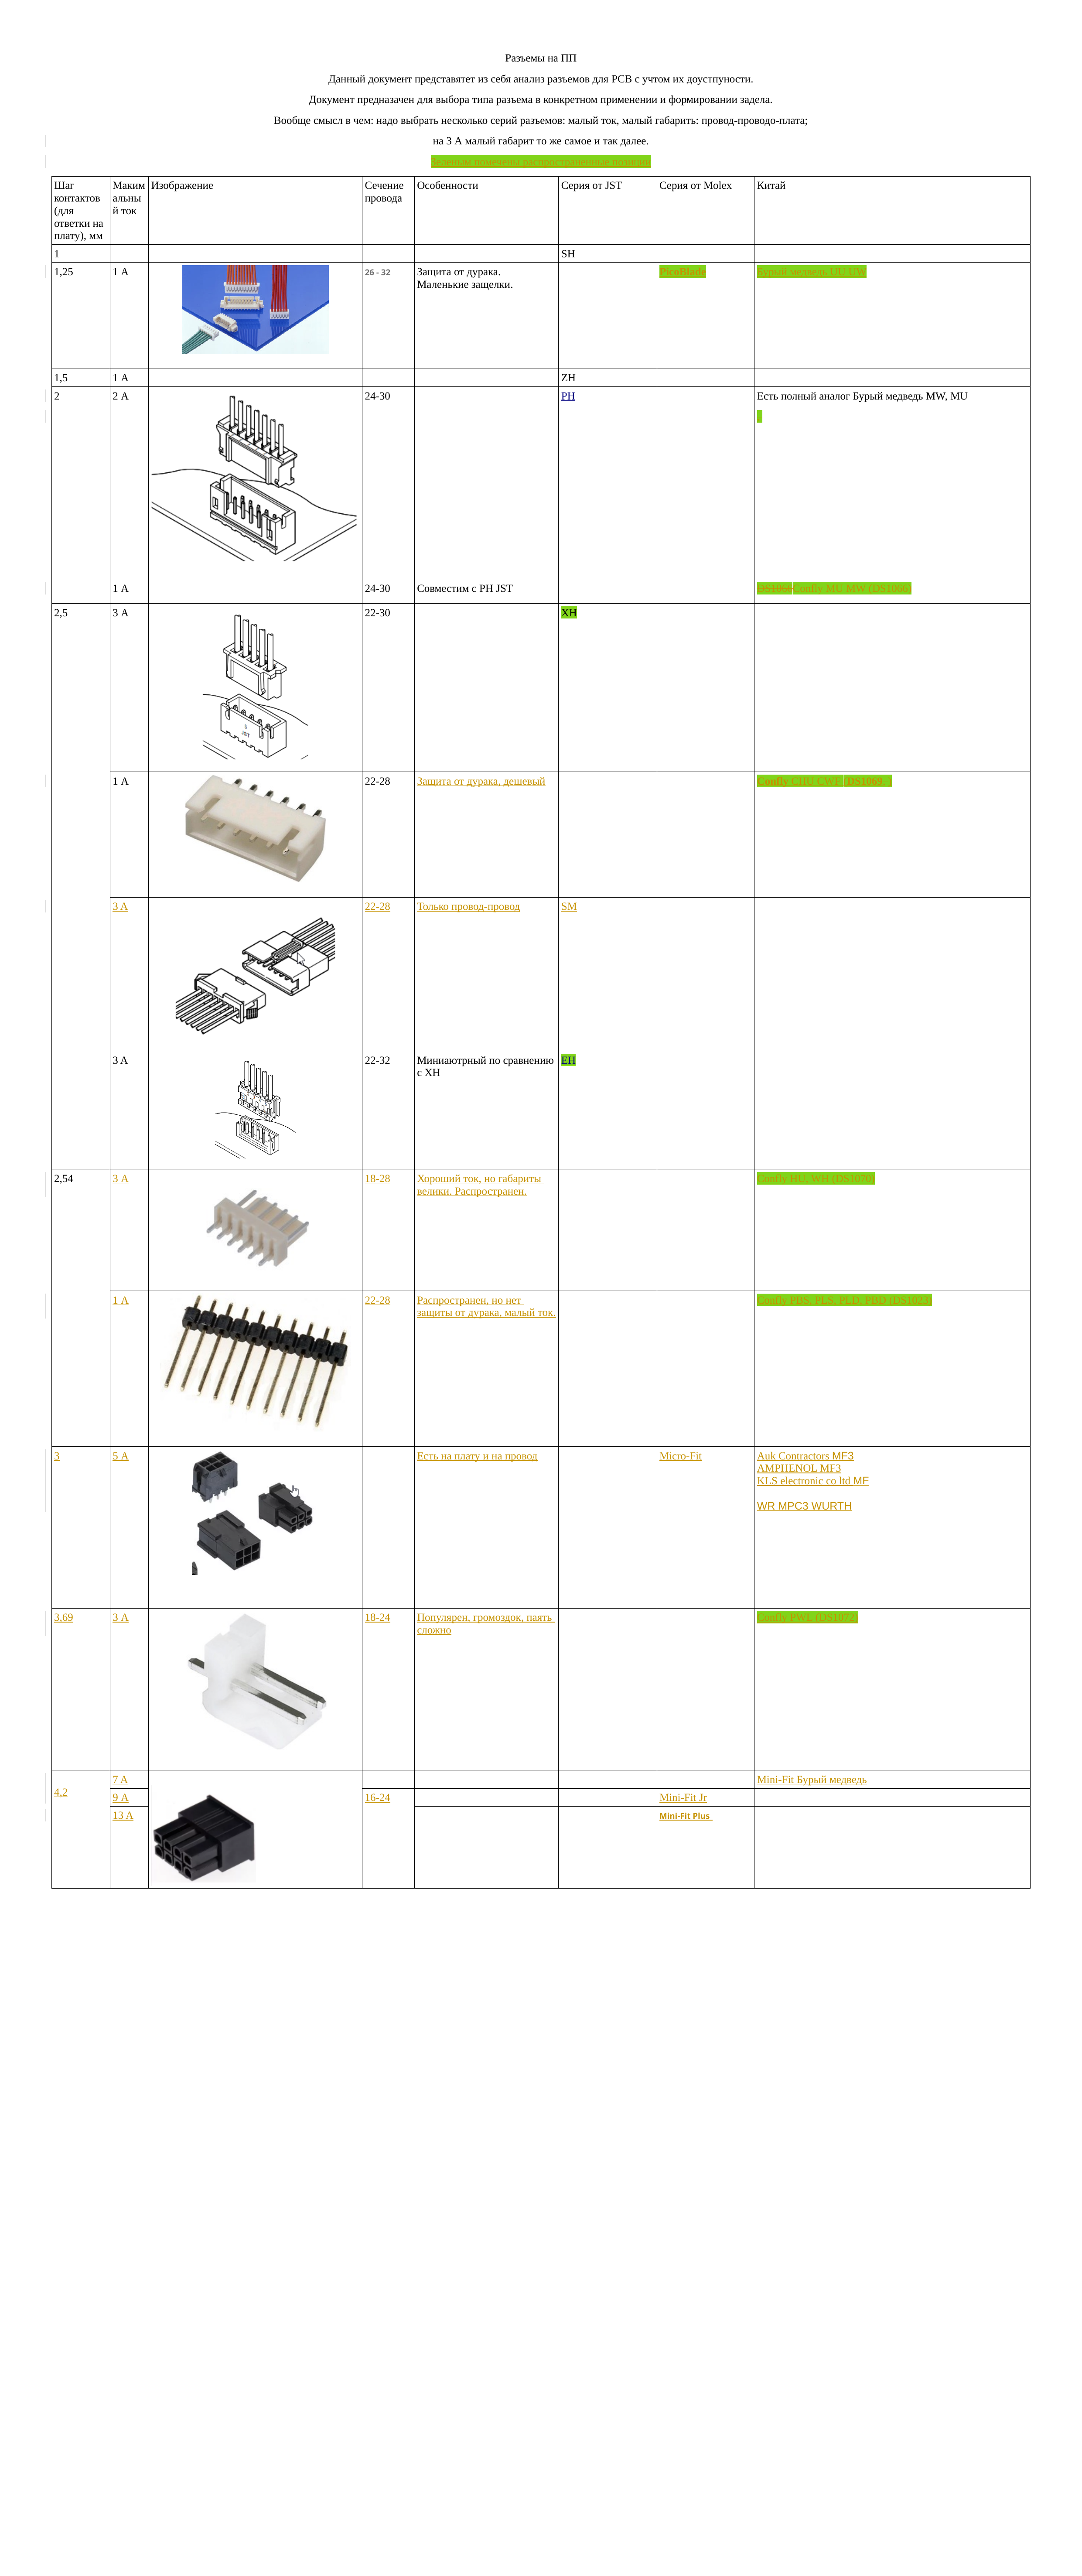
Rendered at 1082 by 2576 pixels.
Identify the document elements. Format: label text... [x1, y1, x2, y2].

table_cell [415, 1770, 558, 1788]
table_cell 1 А [110, 1291, 148, 1446]
table_cell 3 [52, 1447, 110, 1608]
table_cell [362, 245, 414, 262]
table_cell [149, 1770, 362, 1888]
table_cell 3 А [110, 1609, 148, 1770]
table_cell [754, 1051, 1030, 1169]
table_cell [559, 1291, 657, 1446]
table_cell Защита от дурака. Маленькие защелки. [415, 263, 558, 368]
picture [182, 265, 329, 354]
table_cell [657, 1169, 754, 1291]
table_cell [149, 369, 362, 386]
table_cell 22-28 [362, 1291, 414, 1446]
picture [215, 1053, 296, 1158]
picture [192, 1449, 319, 1575]
table_cell 2,54 [52, 1169, 110, 1446]
table_cell [559, 1609, 657, 1770]
table_cell 2 [52, 387, 110, 603]
table_cell [754, 604, 1030, 772]
table_cell 1,25 [52, 263, 110, 368]
table_cell Micro-Fit [657, 1447, 754, 1590]
picture [181, 1611, 329, 1755]
table_cell [559, 772, 657, 897]
table_cell 3,69 [52, 1609, 110, 1770]
table_header Сечение провода [362, 177, 414, 244]
table_header Серия от Molex [657, 177, 754, 244]
table_cell [559, 1447, 657, 1590]
table_cell Есть на плату и на провод [415, 1447, 558, 1590]
picture [151, 389, 359, 564]
table_cell [559, 579, 657, 603]
table_header Макимальный ток [110, 177, 148, 244]
table_cell 2 А [110, 387, 148, 579]
table_cell [415, 604, 558, 772]
table_cell [110, 245, 148, 262]
table_cell [362, 1447, 414, 1590]
table_cell Confly MU MW (DS1066) [754, 579, 1030, 603]
table_cell [149, 1169, 362, 1291]
table_cell 24-30 [362, 387, 414, 579]
table_cell Confly CHU CWF (DS1069) [754, 772, 1030, 897]
table_cell [415, 1807, 558, 1888]
table_cell Confly PBS, PLS, PLD, PBD (DS1023) [754, 1291, 1030, 1446]
table_cell [754, 1789, 1030, 1806]
picture [188, 1172, 324, 1276]
table_cell [559, 1807, 657, 1888]
table_cell 18-28 [362, 1169, 414, 1291]
table_cell [149, 1291, 362, 1446]
table_cell [657, 772, 754, 897]
table_cell [362, 1770, 414, 1788]
table_cell [149, 245, 362, 262]
table_cell [149, 1447, 362, 1590]
table_cell [754, 245, 1030, 262]
table_cell [415, 245, 558, 262]
table_cell 13 A [110, 1807, 148, 1888]
table_cell 16-24 [362, 1789, 414, 1888]
table_cell 5 А [110, 1447, 148, 1608]
table_cell [657, 1590, 754, 1608]
table_cell Mini-Fit Jr [657, 1789, 754, 1806]
table_cell [559, 1590, 657, 1608]
table_cell 7 A [110, 1770, 148, 1788]
table_cell [415, 387, 558, 579]
table_cell 3 A [110, 898, 148, 1051]
text Разъемы на ПП [51, 51, 1030, 64]
table_cell 1,5 [52, 369, 110, 386]
table_cell PicoBlade [657, 263, 754, 368]
table_cell [657, 387, 754, 579]
table_cell 22-30 [362, 604, 414, 772]
table_cell [657, 245, 754, 262]
table_cell 3 А [110, 1169, 148, 1291]
table_cell [657, 898, 754, 1051]
table_cell Confly PWL (DS1072) [754, 1609, 1030, 1770]
table_cell 3 А [110, 604, 148, 772]
table_cell Auk Contractors MF3 AMPHENOL MF3 KLS electronic co ltd MF WR MPC3 WURTH [754, 1447, 1030, 1590]
table_cell Совместим с PH JST [415, 579, 558, 603]
table_cell Confly HU, WH (DS1070) [754, 1169, 1030, 1291]
table_cell [149, 579, 362, 603]
table_cell [149, 898, 362, 1051]
table_cell XH [559, 604, 657, 772]
table_cell [362, 1590, 414, 1608]
table_cell [657, 1291, 754, 1446]
table_cell Mini-Fit Бурый медведь [754, 1770, 1030, 1788]
table_header Шаг контактов (для ответки на плату), мм [52, 177, 110, 244]
table_cell [754, 369, 1030, 386]
table_cell 4,2 [52, 1770, 110, 1888]
table_cell 18-24 [362, 1609, 414, 1770]
table_cell ZH [559, 369, 657, 386]
table_cell [149, 604, 362, 772]
table_header Серия от JST [559, 177, 657, 244]
table_cell [559, 263, 657, 368]
table_cell Mini-Fit Plus [657, 1807, 754, 1888]
table_cell [149, 1609, 362, 1770]
table_cell Хороший ток, но габариты велики. Распространен. [415, 1169, 558, 1291]
table_cell PH [559, 387, 657, 579]
table_cell 1 А [110, 263, 148, 368]
table_cell [657, 369, 754, 386]
table_cell 1 [52, 245, 110, 262]
table_cell [754, 898, 1030, 1051]
table_cell [559, 1770, 657, 1788]
table_cell 3 A [110, 1051, 148, 1169]
table_cell [754, 1807, 1030, 1888]
table_cell 1 А [110, 772, 148, 897]
text на 3 А малый габарит то же самое и так далее. [51, 134, 1030, 147]
table_cell Популярен, громоздок, паять сложно [415, 1609, 558, 1770]
table_cell 9 А [110, 1789, 148, 1806]
table_cell 22-28 [362, 898, 414, 1051]
table_cell Миниаютрный по сравнению с XH [415, 1051, 558, 1169]
table_cell SM [559, 898, 657, 1051]
table_cell Распространен, но нет защиты от дурака, малый ток. [415, 1291, 558, 1446]
table_cell Только провод-провод [415, 898, 558, 1051]
table_cell [415, 1590, 558, 1608]
table_cell 1 А [110, 579, 148, 603]
table_cell [149, 387, 362, 579]
table_cell [657, 1609, 754, 1770]
text Зеленым помечены распространенные позиции [51, 155, 1030, 168]
table_cell [559, 1169, 657, 1291]
table_cell 26 - 32 [362, 263, 414, 368]
table_cell [657, 604, 754, 772]
table_cell SH [559, 245, 657, 262]
table_cell [362, 369, 414, 386]
table_cell [149, 1590, 362, 1608]
table_header Особенности [415, 177, 558, 244]
table_cell [415, 1789, 558, 1806]
table_header Изображение [149, 177, 362, 244]
table_cell [149, 263, 362, 368]
picture [175, 900, 335, 1036]
table_cell 22-28 [362, 772, 414, 897]
text Вообще смысл в чем: надо выбрать несколько серий разъемов: малый ток, малый габарить: провод-проводо-плата; [51, 114, 1030, 126]
table_cell 2,5 [52, 604, 110, 1169]
table_cell [559, 1789, 657, 1806]
table_cell [657, 579, 754, 603]
table_cell [754, 1590, 1030, 1608]
table_cell 22-32 [362, 1051, 414, 1169]
table_cell 24-30 [362, 579, 414, 603]
table_cell Защита от дурака, дешевый [415, 772, 558, 897]
picture [160, 1293, 351, 1431]
picture [151, 1785, 256, 1886]
text Данный документ представятет из себя анализ разъемов для PCB с учтом их доустпуности. [51, 72, 1030, 85]
table_cell [657, 1051, 754, 1169]
table_cell 1 А [110, 369, 148, 386]
table_cell EH [559, 1051, 657, 1169]
text Документ предназачен для выбора типа разъема в конкретном применении и формировании задела. [51, 93, 1030, 106]
picture [202, 606, 308, 759]
table_cell [149, 1051, 362, 1169]
table_cell Бурый медведь UU UW [754, 263, 1030, 368]
table_cell [657, 1770, 754, 1788]
table_header Китай [754, 177, 1030, 244]
table_cell [415, 369, 558, 386]
picture [184, 775, 326, 882]
table_cell [149, 772, 362, 897]
table_cell Есть полный аналог Бурый медведь MW, MU [754, 387, 1030, 579]
